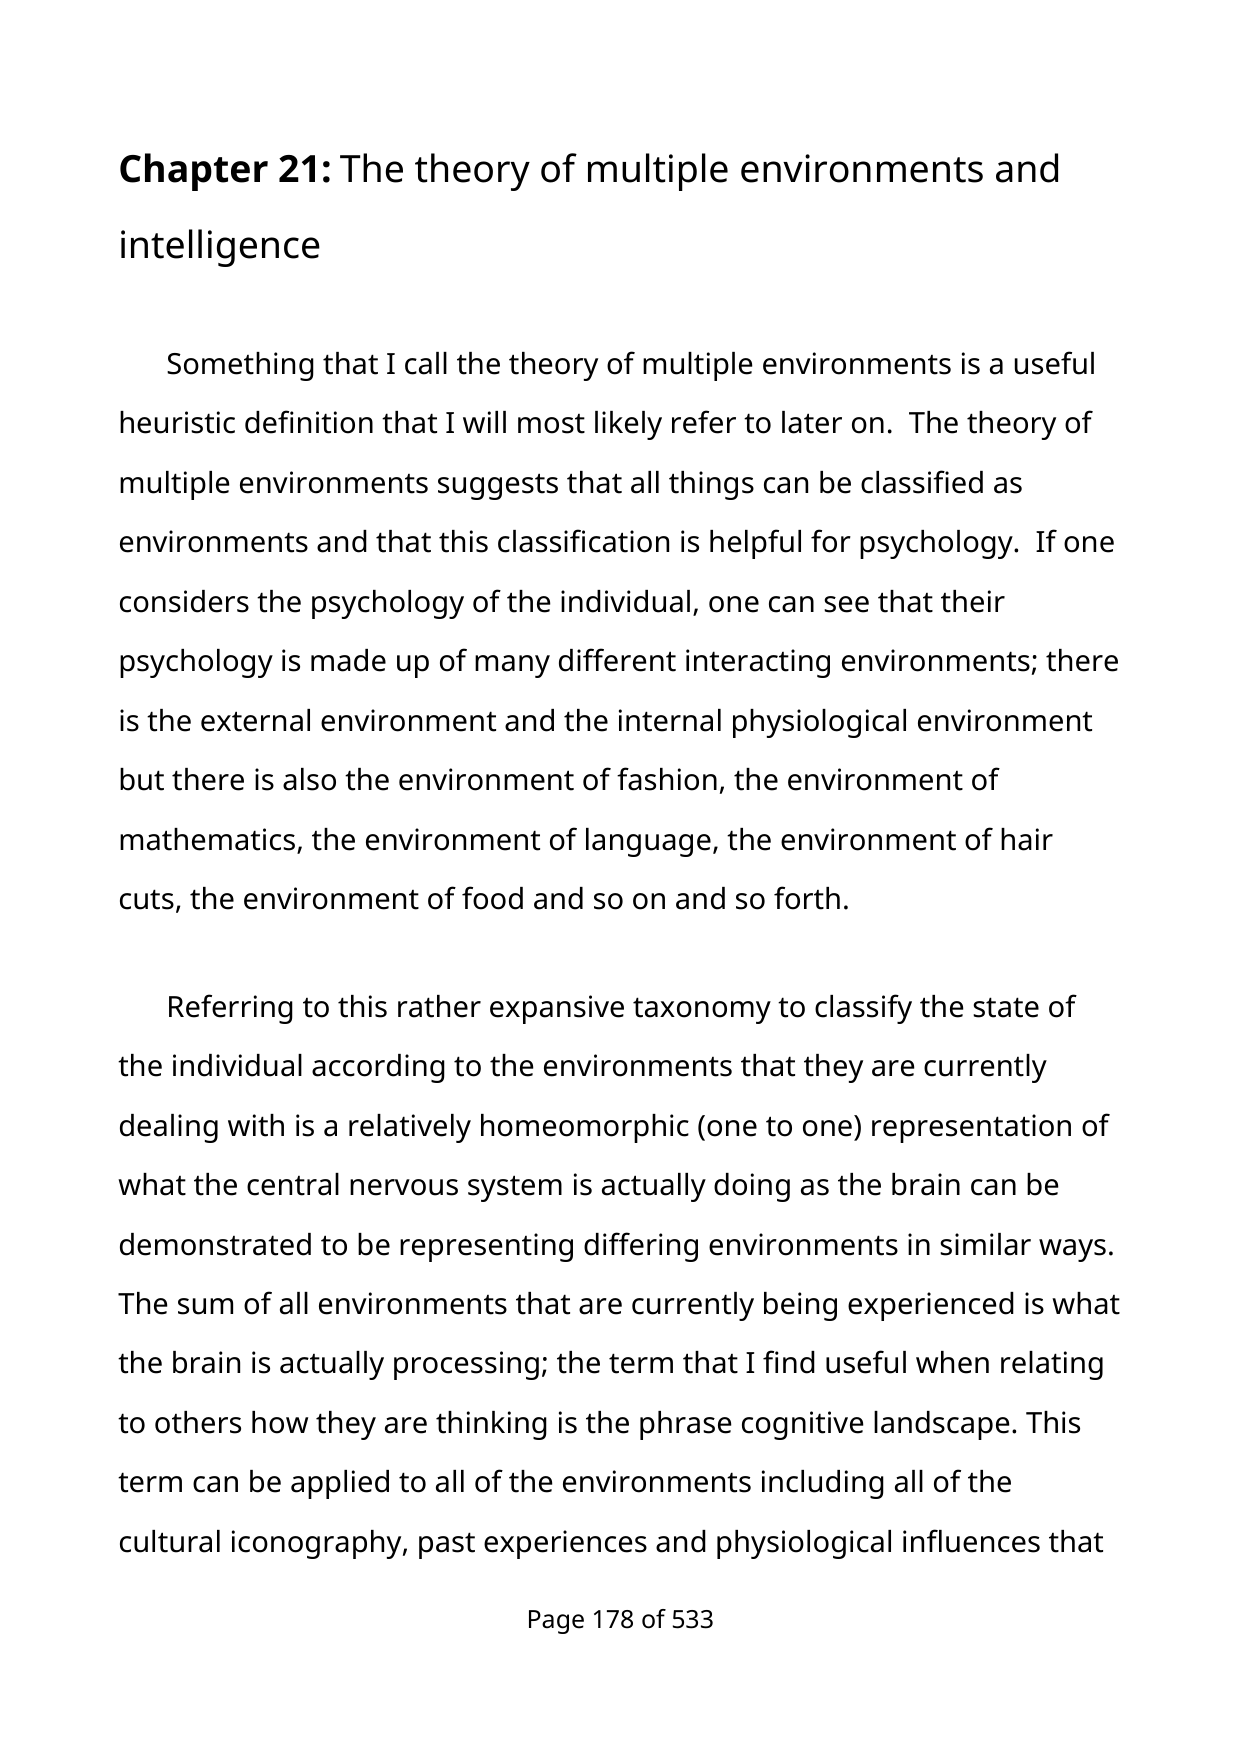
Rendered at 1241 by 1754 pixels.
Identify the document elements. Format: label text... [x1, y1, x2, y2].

text Something that I call the theory of multiple environments is a useful heuristic definition that I will most likely refer to later on. The theory of multiple environments suggests that all things can be classified as environments and that this classification is helpful for psychology. If one considers the psychology of the individual, one can see that their psychology is made up of many different interacting environments; there is the external environment and the internal physiological environment but there is also the environment of fashion, the environment of mathematics, the environment of language, the environment of hair cuts, the environment of food and so on and so forth. [118, 343, 1122, 918]
text Referring to this rather expansive taxonomy to classify the state of the individual according to the environments that they are currently dealing with is a relatively homeomorphic (one to one) representation of what the central nervous system is actually doing as the brain can be demonstrated to be representing differing environments in similar ways. The sum of all environments that are currently being experienced is what the brain is actually processing; the term that I find useful when relating to others how they are thinking is the phrase cognitive landscape. This term can be applied to all of the environments including all of the cultural iconography, past experiences and physiological influences that [118, 986, 1122, 1561]
text Chapter 21: The theory of multiple environments and intelligence [118, 142, 1122, 270]
